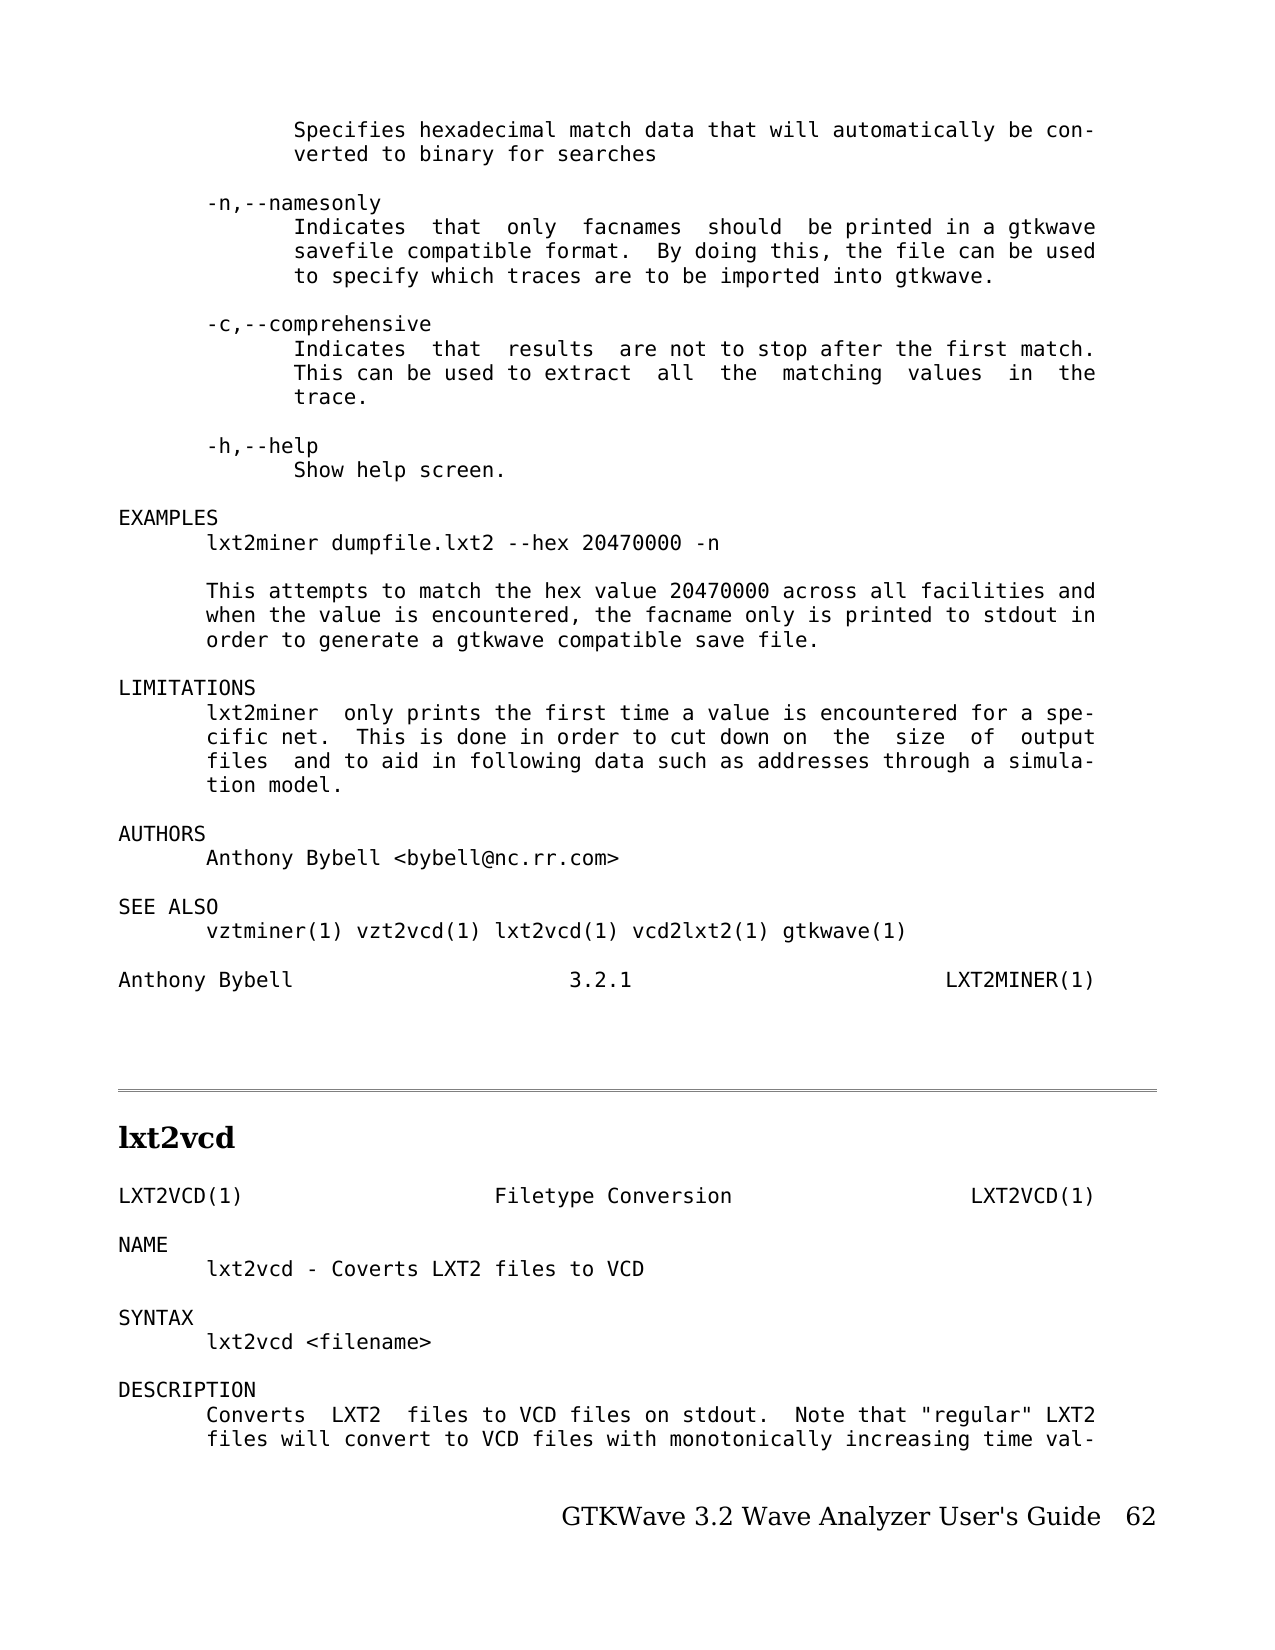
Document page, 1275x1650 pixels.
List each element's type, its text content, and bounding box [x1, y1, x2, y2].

text when the value is encountered, the facname only is printed to stdout in [118, 603, 1157, 628]
text lxt2miner only prints the first time a value is encountered for a spe- [118, 701, 1157, 725]
text Converts LXT2 files to VCD files on stdout. Note that "regular" LXT2 [118, 1403, 1157, 1427]
text DESCRIPTION [118, 1378, 1157, 1403]
text EXAMPLES [118, 506, 1157, 531]
text -c,--comprehensive [118, 312, 1157, 337]
text LIMITATIONS [118, 676, 1157, 701]
text Anthony Bybell <bybell@nc.rr.com> [118, 846, 1157, 871]
text lxt2vcd <filename> [118, 1330, 1157, 1354]
text -h,--help [118, 434, 1157, 458]
text order to generate a gtkwave compatible save file. [118, 628, 1157, 652]
text files will convert to VCD files with monotonically increasing time val- [118, 1427, 1157, 1451]
text vztminer(1) vzt2vcd(1) lxt2vcd(1) vcd2lxt2(1) gtkwave(1) [118, 919, 1157, 943]
text AUTHORS [118, 822, 1157, 846]
text to specify which traces are to be imported into gtkwave. [118, 264, 1157, 288]
text Indicates that results are not to stop after the first match. [118, 337, 1157, 361]
text NAME [118, 1233, 1157, 1257]
text lxt2vcd - Coverts LXT2 files to VCD [118, 1257, 1157, 1281]
text SEE ALSO [118, 895, 1157, 919]
text Anthony Bybell 3.2.1 LXT2MINER(1) [118, 968, 1157, 992]
text trace. [118, 385, 1157, 409]
text This attempts to match the hex value 20470000 across all facilities and [118, 579, 1157, 603]
text LXT2VCD(1) Filetype Conversion LXT2VCD(1) [118, 1184, 1157, 1208]
text Specifies hexadecimal match data that will automatically be con- [118, 118, 1157, 142]
text This can be used to extract all the matching values in the [118, 361, 1157, 385]
text cific net. This is done in order to cut down on the size of output [118, 725, 1157, 749]
text lxt2vcd [118, 1121, 1157, 1155]
text verted to binary for searches [118, 142, 1157, 167]
text lxt2miner dumpfile.lxt2 --hex 20470000 -n [118, 531, 1157, 555]
text tion model. [118, 773, 1157, 798]
text SYNTAX [118, 1306, 1157, 1330]
text -n,--namesonly [118, 191, 1157, 215]
text files and to aid in following data such as addresses through a simula- [118, 749, 1157, 773]
text savefile compatible format. By doing this, the file can be used [118, 239, 1157, 264]
text Indicates that only facnames should be printed in a gtkwave [118, 215, 1157, 239]
text Show help screen. [118, 458, 1157, 482]
